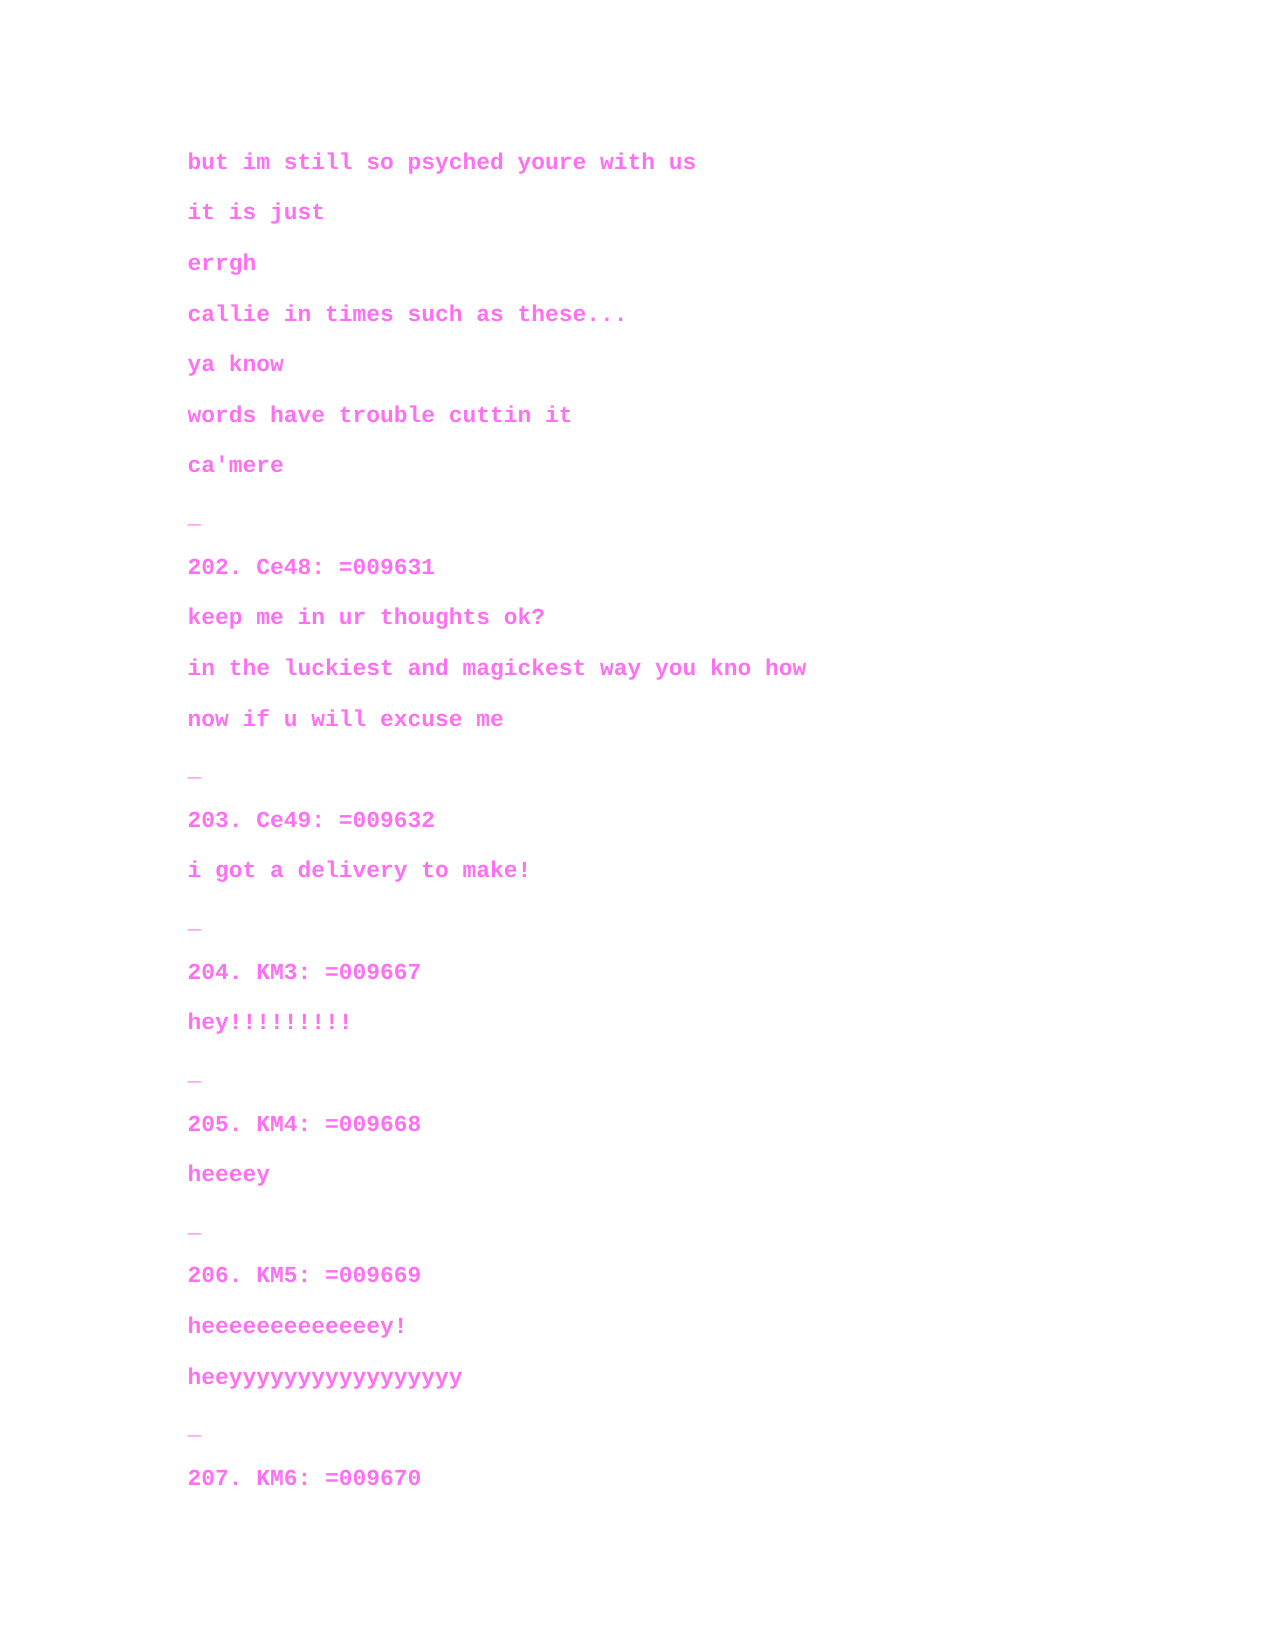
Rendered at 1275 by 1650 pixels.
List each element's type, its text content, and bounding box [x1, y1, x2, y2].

text errgh [187, 251, 1087, 277]
text 207. KM6: =009670 [187, 1466, 1087, 1492]
text it is just [187, 201, 1087, 227]
text _ [187, 1416, 1087, 1442]
text _ [187, 1213, 1087, 1239]
text hey!!!!!!!!! [187, 1011, 1087, 1037]
text in the luckiest and magickest way you kno how [187, 656, 1087, 682]
text keep me in ur thoughts ok? [187, 606, 1087, 632]
text heeyyyyyyyyyyyyyyyyy [187, 1365, 1087, 1391]
text ca'mere [187, 454, 1087, 480]
text callie in times such as these... [187, 302, 1087, 328]
text 205. KM4: =009668 [187, 1112, 1087, 1138]
text words have trouble cuttin it [187, 403, 1087, 429]
text 204. KM3: =009667 [187, 960, 1087, 986]
text heeeey [187, 1162, 1087, 1188]
text i got a delivery to make! [187, 859, 1087, 885]
text but im still so psyched youre with us [187, 150, 1087, 176]
text 206. KM5: =009669 [187, 1264, 1087, 1290]
text _ [187, 909, 1087, 935]
text ya know [187, 352, 1087, 378]
text now if u will excuse me [187, 707, 1087, 733]
text _ [187, 504, 1087, 530]
text _ [187, 757, 1087, 783]
text heeeeeeeeeeeeey! [187, 1314, 1087, 1340]
text 203. Ce49: =009632 [187, 808, 1087, 834]
text _ [187, 1061, 1087, 1087]
text 202. Ce48: =009631 [187, 555, 1087, 581]
